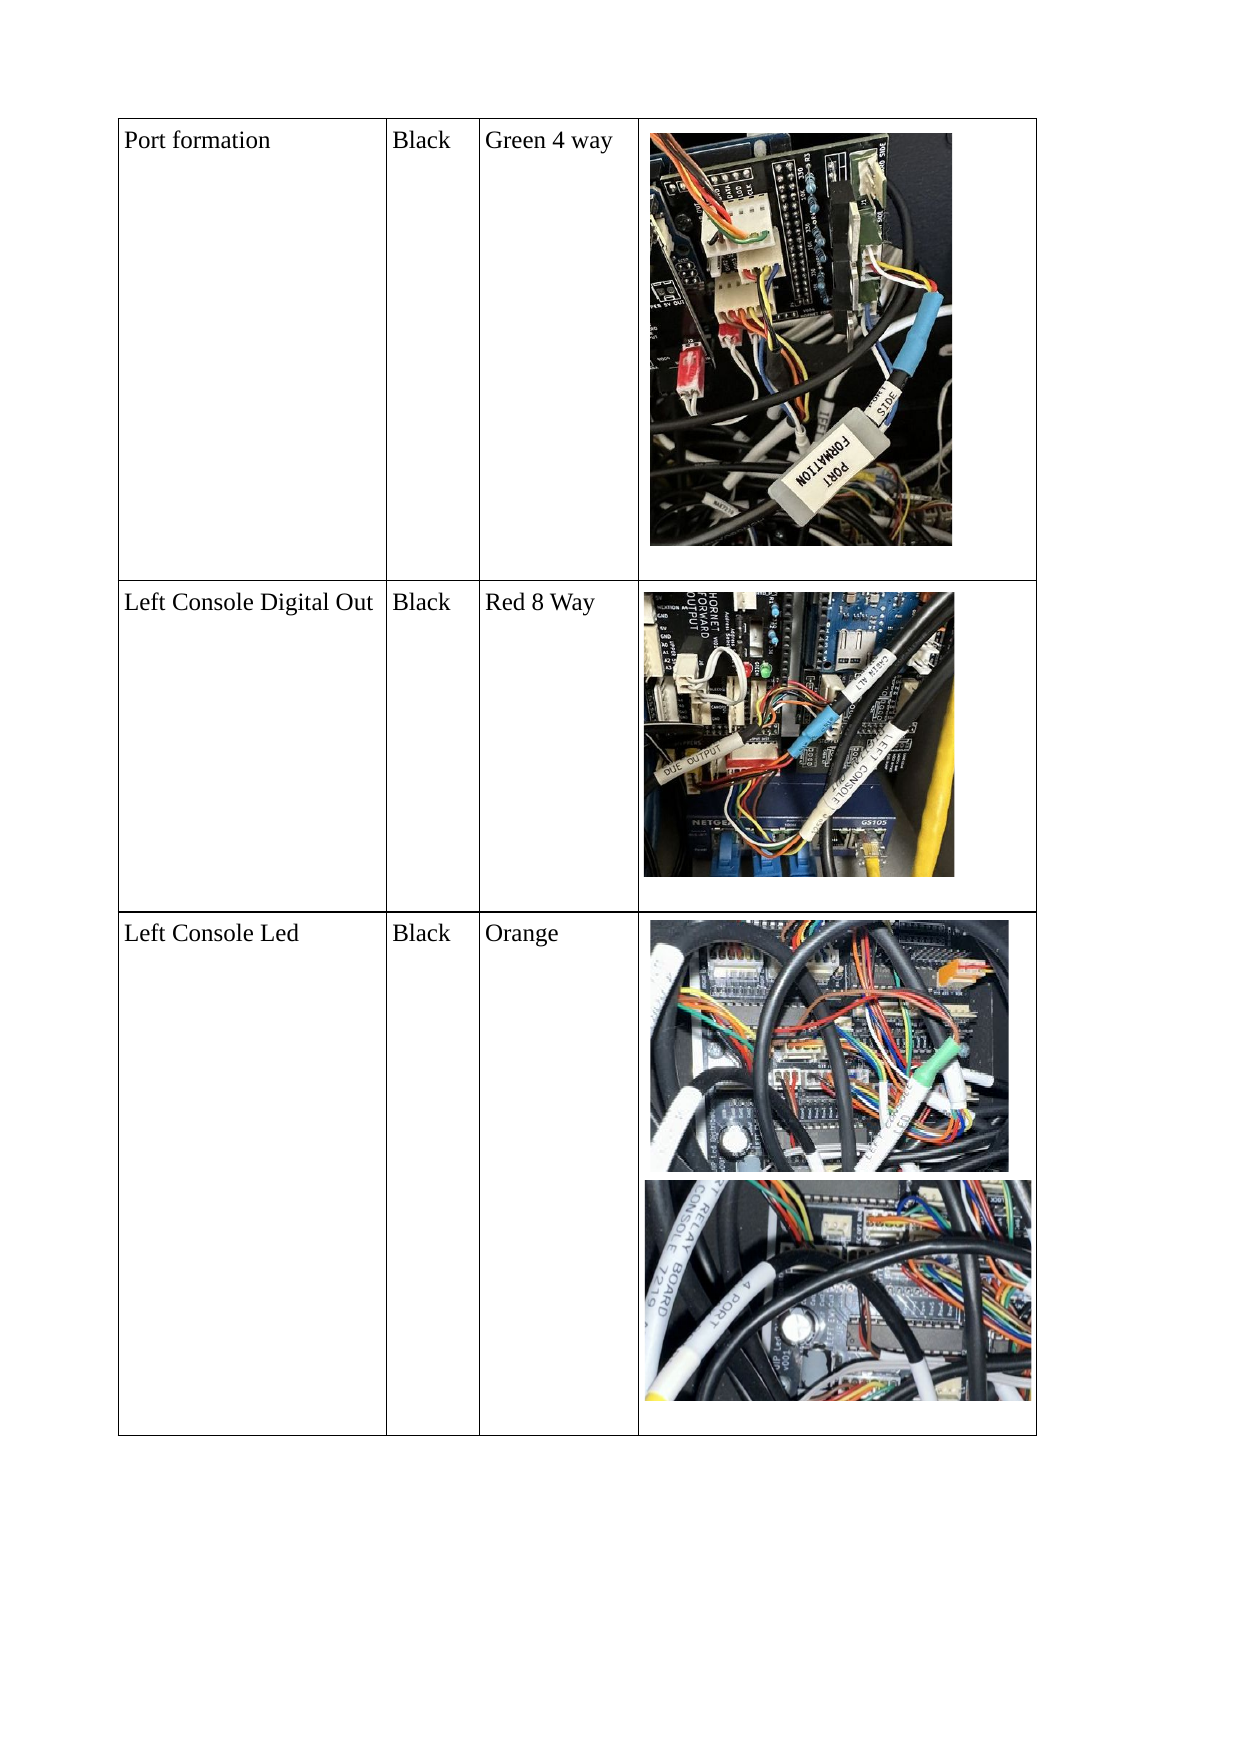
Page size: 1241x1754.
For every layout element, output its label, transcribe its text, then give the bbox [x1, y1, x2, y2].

table_cell Black [387, 913, 479, 1435]
table_cell Green 4 way [480, 119, 638, 580]
table_cell Left Console Digital Out [119, 581, 386, 911]
table_cell Left Console Led [119, 913, 386, 1435]
picture [643, 592, 955, 877]
picture [650, 133, 953, 546]
table_cell [639, 913, 1036, 1435]
picture [645, 1180, 1032, 1401]
table_cell [639, 119, 1036, 580]
table_cell Orange [480, 913, 638, 1435]
table_cell Black [387, 581, 479, 911]
table_cell [639, 581, 1036, 911]
picture [650, 920, 1009, 1172]
table_cell Port formation [119, 119, 386, 580]
table_cell Black [387, 119, 479, 580]
table_cell Red 8 Way [480, 581, 638, 911]
